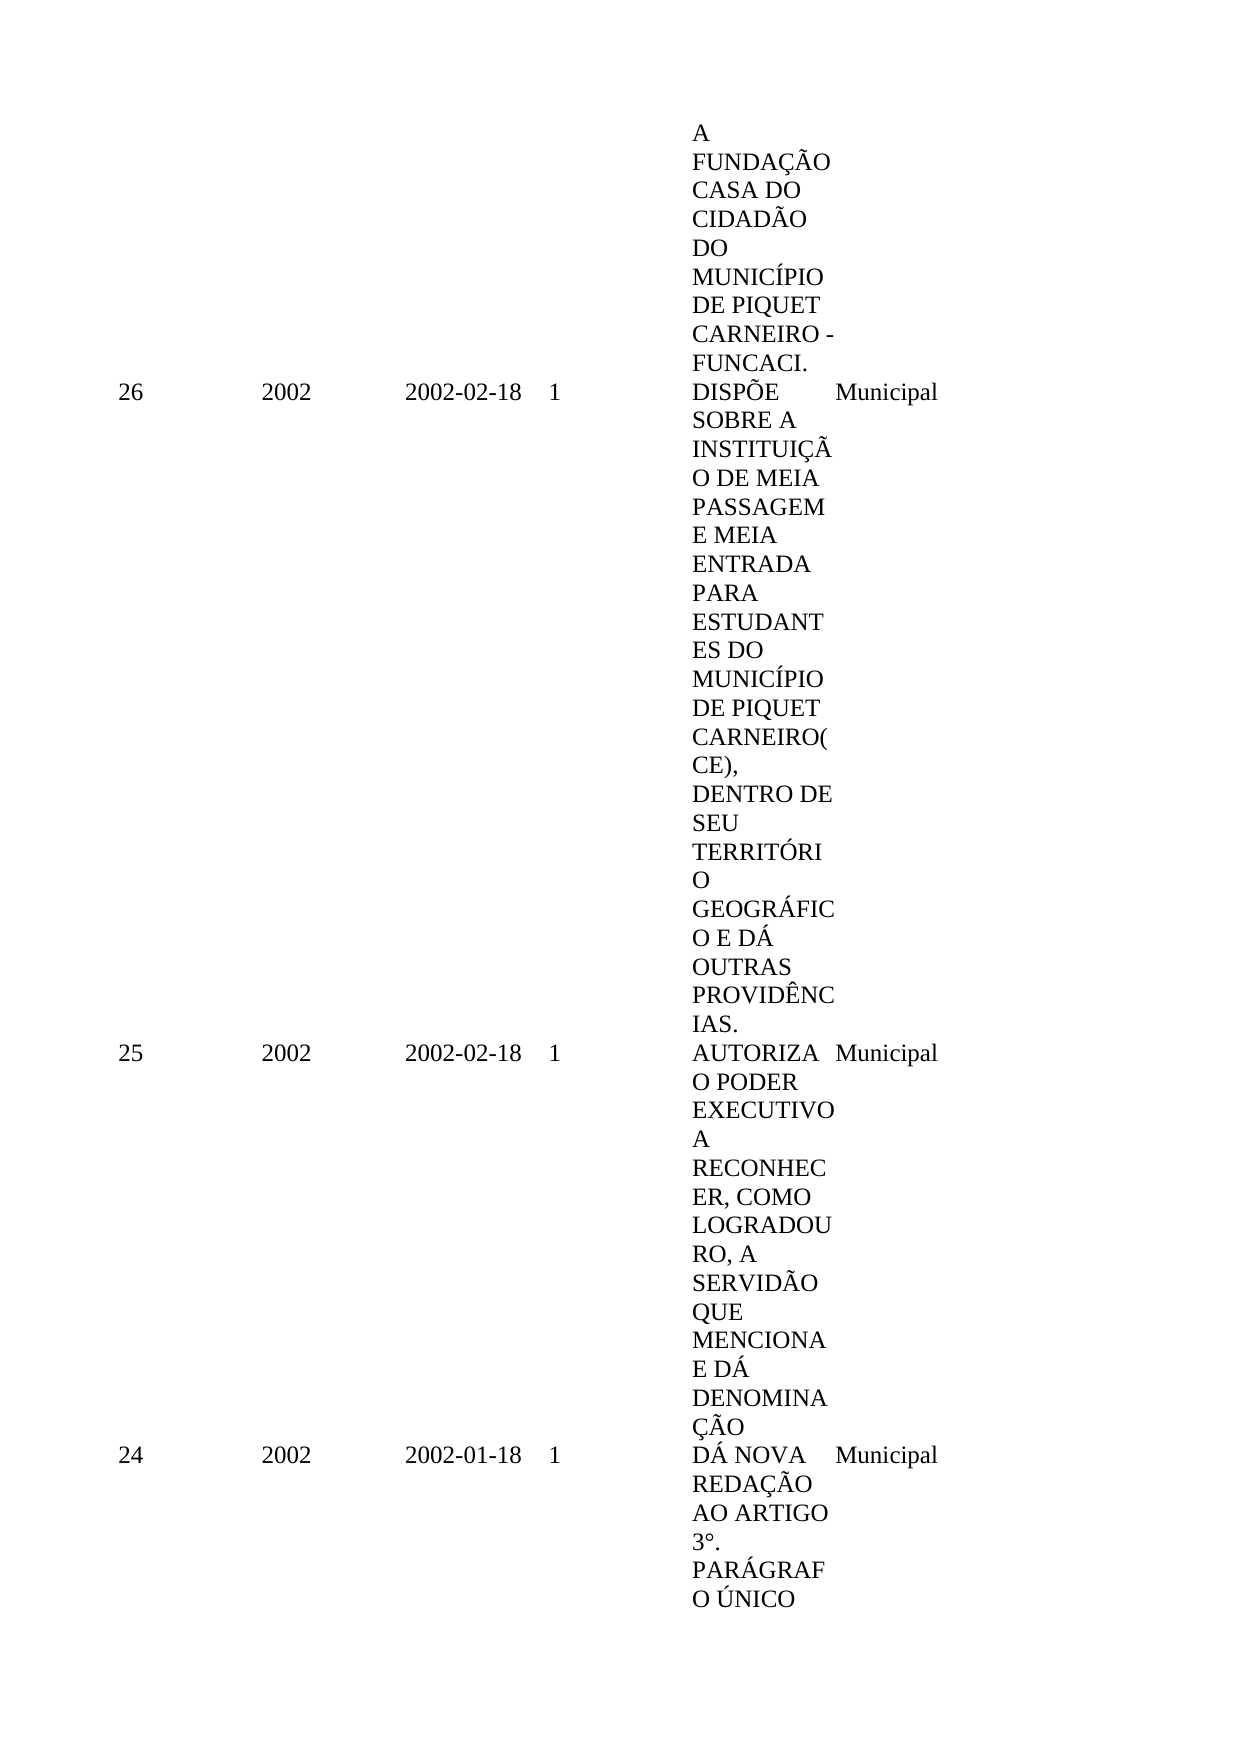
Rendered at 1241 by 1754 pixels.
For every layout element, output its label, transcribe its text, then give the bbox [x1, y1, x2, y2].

table_cell 2002 [261, 377, 405, 1038]
table_cell Municipal [835, 1038, 979, 1441]
table_cell Municipal [835, 1441, 979, 1613]
table_cell 2002-01-18 [405, 1441, 548, 1613]
table_cell 1 [548, 1441, 692, 1613]
table_cell 26 [118, 377, 261, 1038]
table_cell [118, 118, 261, 377]
table_cell 1 [548, 377, 692, 1038]
table_cell 2002-02-18 [405, 1038, 548, 1441]
table_cell [261, 118, 405, 377]
table_cell 24 [118, 1441, 261, 1613]
table_cell 25 [118, 1038, 261, 1441]
table_cell [548, 118, 692, 377]
table_cell AUTORIZA O PODER EXECUTIVO A RECONHECER, COMO LOGRADOURO, A SERVIDÃO QUE MENCIONA E DÁ DENOMINAÇÃO [692, 1038, 835, 1441]
table_cell 2002-02-18 [405, 377, 548, 1038]
table_cell [835, 118, 979, 377]
table_cell [979, 1441, 1122, 1613]
table_cell DÁ NOVA REDAÇÃO AO ARTIGO 3°. PARÁGRAFO ÚNICO [692, 1441, 835, 1613]
table_cell Municipal [835, 377, 979, 1038]
table_cell 2002 [261, 1441, 405, 1613]
table_cell [979, 1038, 1122, 1441]
table_cell 1 [548, 1038, 692, 1441]
table_cell DISPÕE SOBRE A INSTITUIÇÃO DE MEIA PASSAGEM E MEIA ENTRADA PARA ESTUDANTES DO MUNICÍPIO DE PIQUET CARNEIRO(CE), DENTRO DE SEU TERRITÓRIO GEOGRÁFICO E DÁ OUTRAS PROVIDÊNCIAS. [692, 377, 835, 1038]
table_cell [979, 118, 1122, 377]
table_cell [405, 118, 548, 377]
table_cell [979, 377, 1122, 1038]
table_cell A FUNDAÇÃO CASA DO CIDADÃO DO MUNICÍPIO DE PIQUET CARNEIRO - FUNCACI. [692, 118, 835, 377]
table_cell 2002 [261, 1038, 405, 1441]
